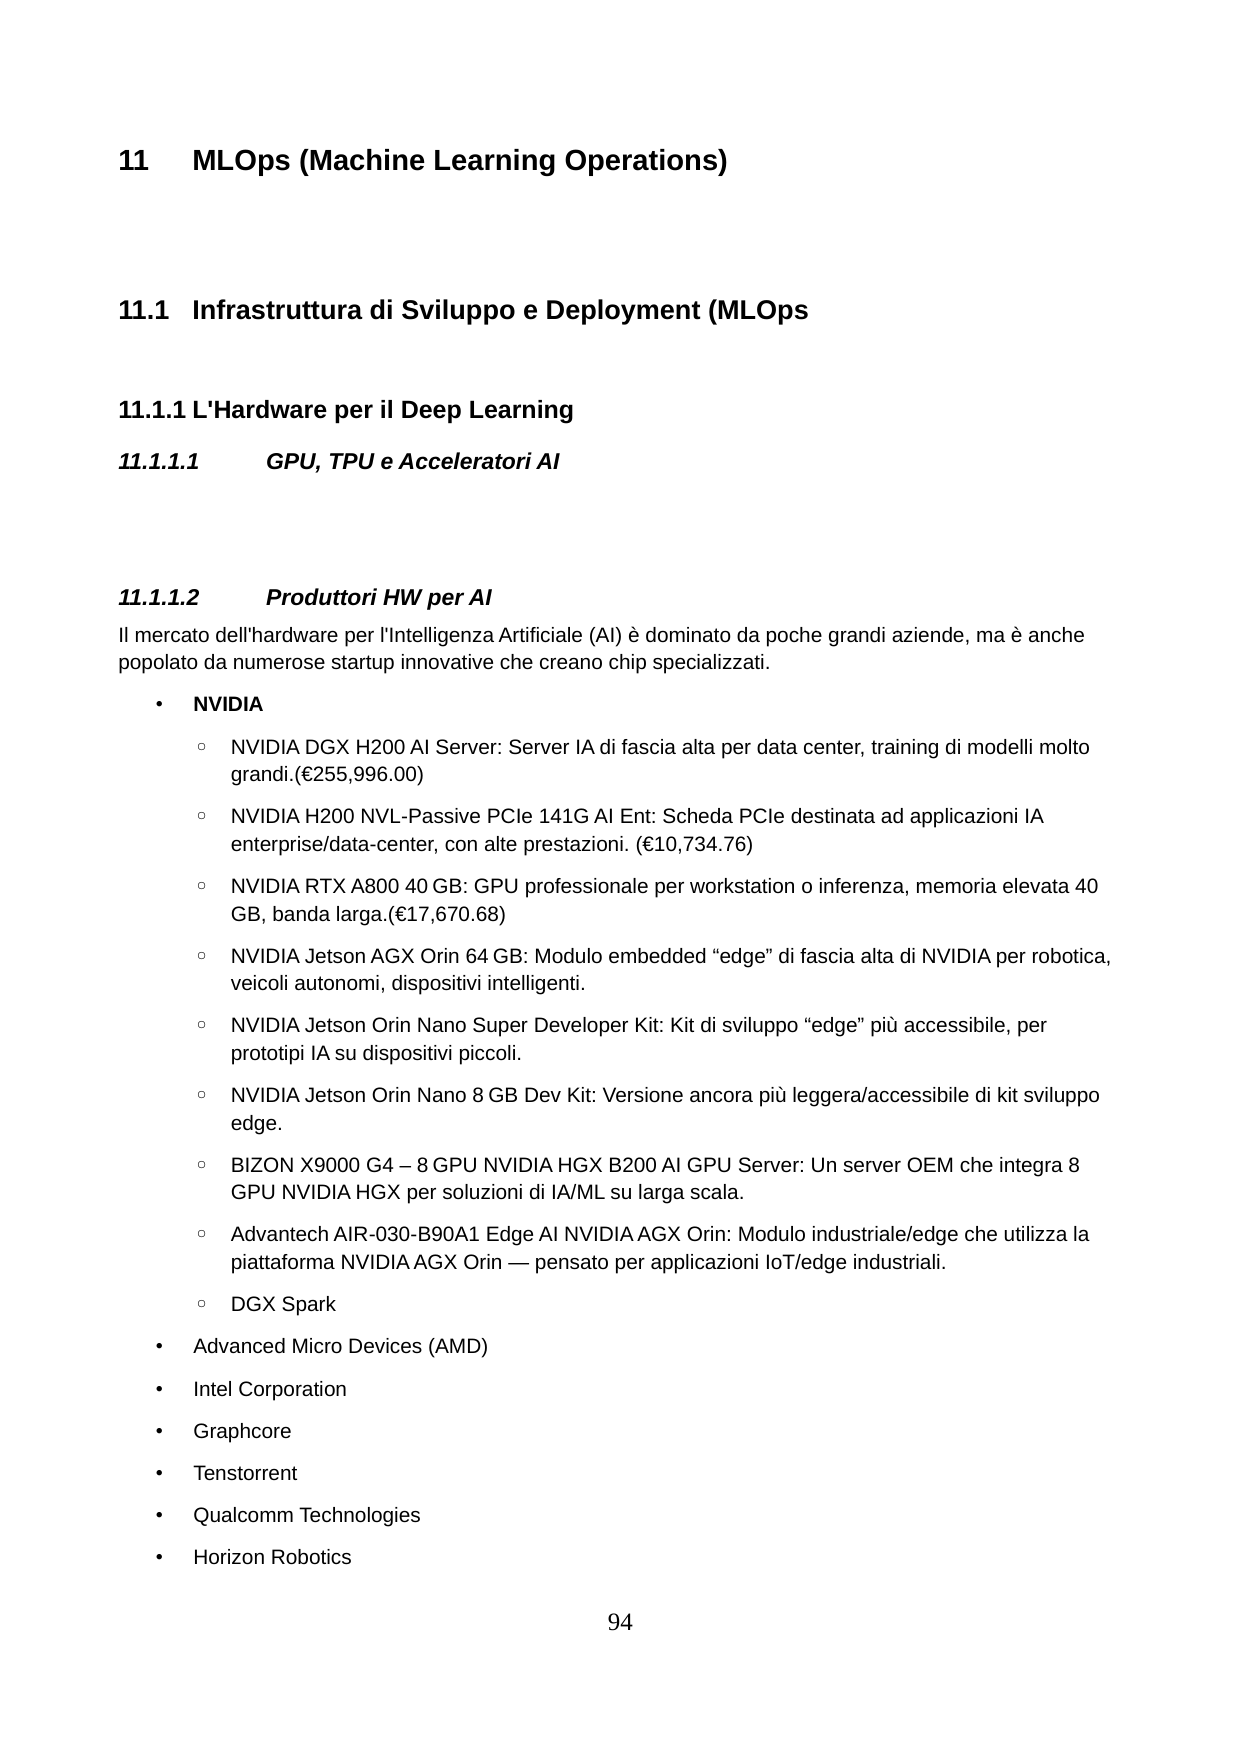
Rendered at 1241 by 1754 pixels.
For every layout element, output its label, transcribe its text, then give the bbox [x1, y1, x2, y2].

list NVIDIA H200 NVL‑Passive PCIe 141G AI Ent: Scheda PCIe destinata ad applicazioni IA enterprise/data-center, con alte prestazioni. (€10,734.76) [193, 804, 1122, 856]
list Intel Corporation [156, 1376, 1122, 1400]
subtitle MLOps (Machine Learning Operations) [118, 143, 1122, 177]
list NVIDIA Jetson Orin Nano 8 GB Dev Kit: Versione ancora più leggera/accessibile di kit sviluppo edge. [193, 1083, 1122, 1134]
list Qualcomm Technologies [156, 1503, 1122, 1527]
list NVIDIA [156, 692, 1122, 716]
list Tenstorrent [156, 1461, 1122, 1485]
list NVIDIA RTX A800 40 GB: GPU professionale per workstation o inferenza, memoria elevata 40 GB, banda larga.(€17,670.68) [193, 874, 1122, 925]
list DGX Spark [193, 1292, 1122, 1316]
subtitle Produttori HW per AI [118, 584, 1122, 610]
list Advanced Micro Devices (AMD) [156, 1334, 1122, 1358]
list NVIDIA Jetson Orin Nano Super Developer Kit: Kit di sviluppo “edge” più accessibile, per prototipi IA su dispositivi piccoli. [193, 1013, 1122, 1065]
subtitle L'Hardware per il Deep Learning [118, 394, 1122, 423]
subtitle GPU, TPU e Acceleratori AI [118, 448, 1122, 475]
text Il mercato dell'hardware per l'Intelligenza Artificiale (AI) è dominato da poche grandi aziende, ma è anche popolato da numerose startup innovative che creano chip specializzati. [118, 623, 1122, 674]
list BIZON X9000 G4 – 8 GPU NVIDIA HGX B200 AI GPU Server: Un server OEM che integra 8 GPU NVIDIA HGX per soluzioni di IA/ML su larga scala. [193, 1153, 1122, 1204]
list Advantech AIR‑030‑B90A1 Edge AI NVIDIA AGX Orin: Modulo industriale/edge che utilizza la piattaforma NVIDIA AGX Orin — pensato per applicazioni IoT/edge industriali. [193, 1222, 1122, 1274]
list Horizon Robotics [156, 1545, 1122, 1569]
list Graphcore [156, 1418, 1122, 1443]
list NVIDIA Jetson AGX Orin 64 GB: Modulo embedded “edge” di fascia alta di NVIDIA per robotica, veicoli autonomi, dispositivi intelligenti. [193, 943, 1122, 995]
list NVIDIA DGX H200 AI Server: Server IA di fascia alta per data center, training di modelli molto grandi.(€255,996.00) [193, 734, 1122, 786]
subtitle Infrastruttura di Sviluppo e Deployment (MLOps [118, 294, 1122, 325]
